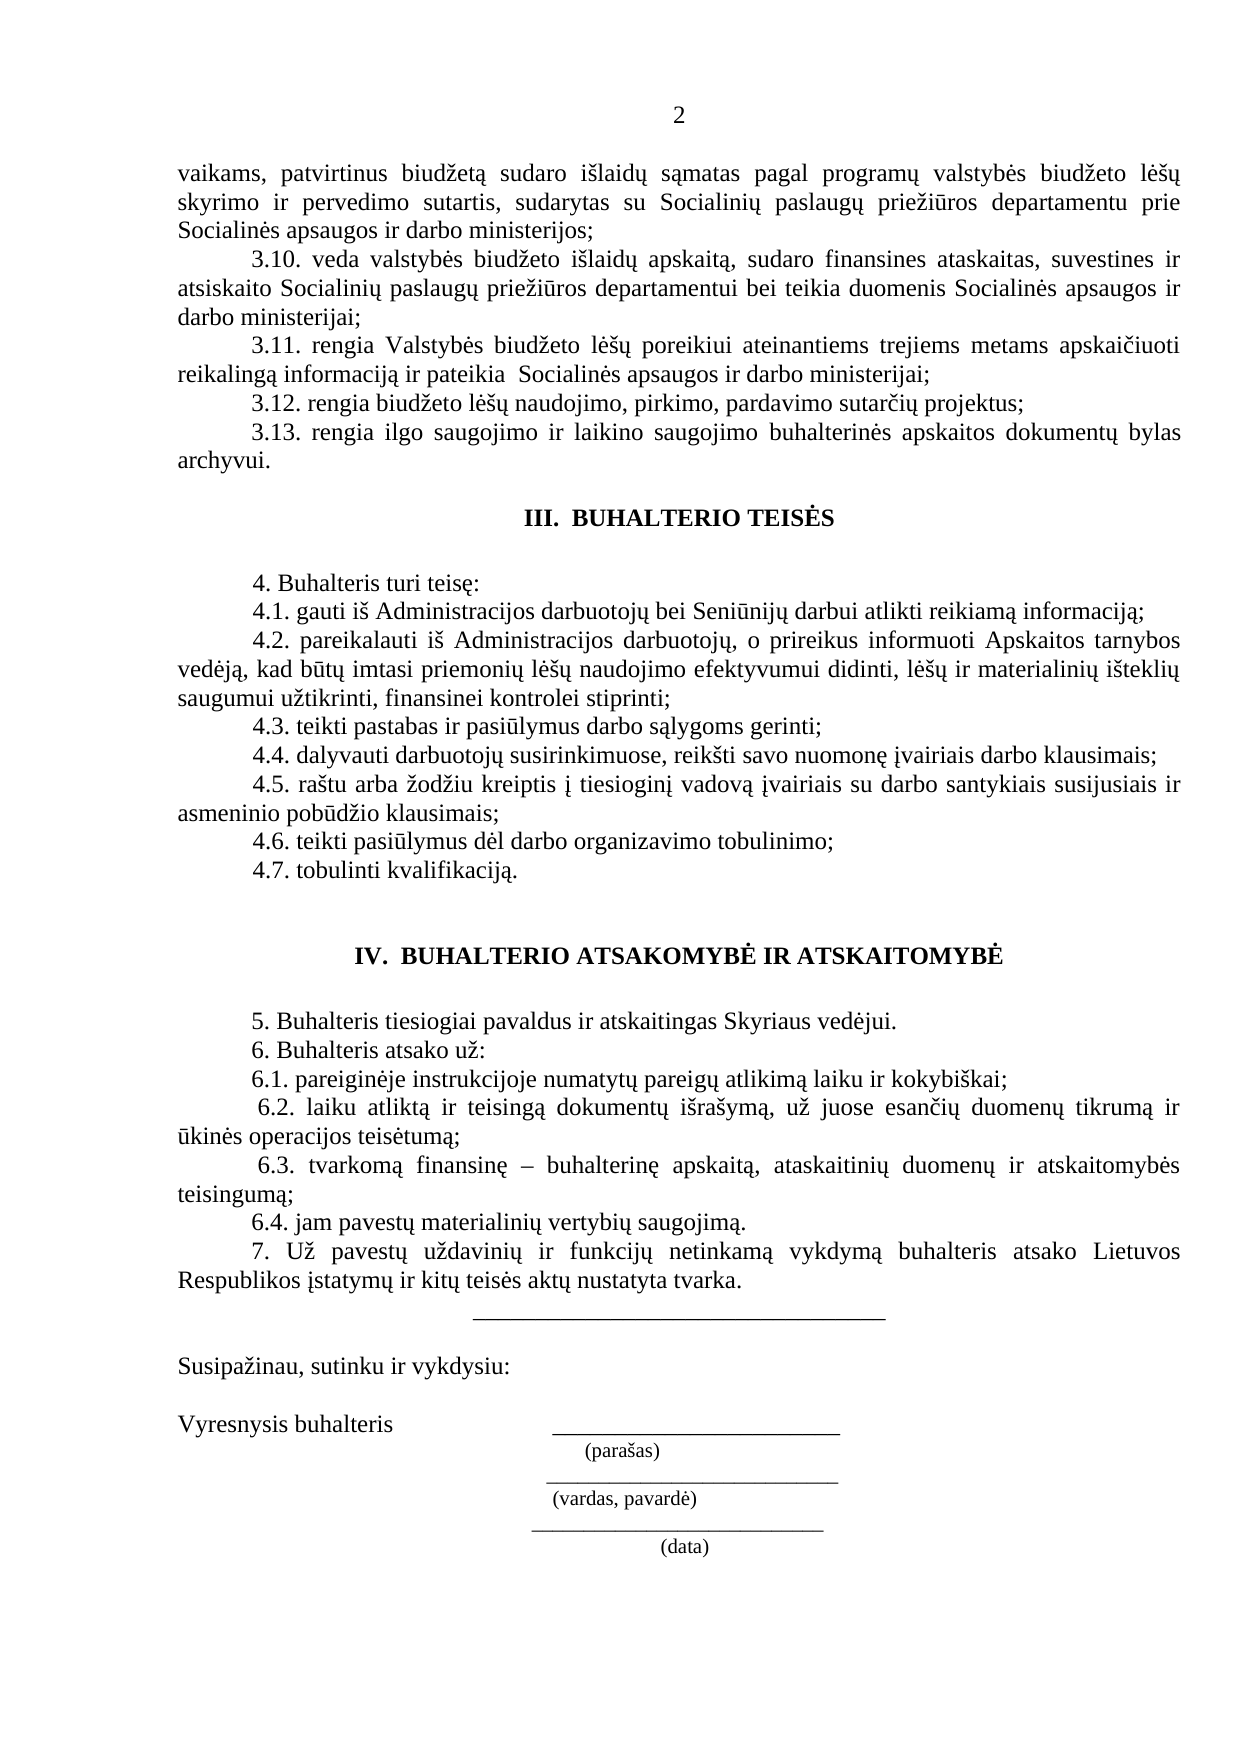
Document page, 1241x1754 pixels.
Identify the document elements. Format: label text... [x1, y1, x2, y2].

text 4.7. tobulinti kvalifikaciją. [177, 855, 1181, 884]
text 7. Už pavestų uždavinių ir funkcijų netinkamą vykdymą buhalteris atsako Lietuvos Respublikos įstatymų ir kitų teisės aktų nustatyta tvarka. [177, 1236, 1181, 1294]
text Susipažinau, sutinku ir vykdysiu: [177, 1351, 1181, 1380]
text 4. Buhalteris turi teisę: [177, 568, 1181, 596]
text Vyresnysis buhalteris _______________________ [177, 1409, 1181, 1437]
text 4.6. teikti pasiūlymus dėl darbo organizavimo tobulinimo; [177, 826, 1181, 855]
text 4.4. dalyvauti darbuotojų susirinkimuose, reikšti savo nuomonę įvairiais darbo klausimais; [177, 740, 1181, 769]
text (data) [177, 1534, 1181, 1558]
text 4.1. gauti iš Administracijos darbuotojų bei Seniūnijų darbui atlikti reikiamą informaciją; [177, 596, 1181, 625]
text ____________________________ [546, 1462, 1181, 1486]
text III. BUHALTERIO TEISĖS [177, 503, 1181, 532]
text 6.3. tvarkomą finansinę – buhalterinę apskaitą, ataskaitinių duomenų ir atskaitomybės teisingumą; [177, 1150, 1181, 1207]
text _________________________________ [177, 1294, 1181, 1322]
text 4.5. raštu arba žodžiu kreiptis į tiesioginį vadovą įvairiais su darbo santykiais susijusiais ir asmeninio pobūdžio klausimais; [177, 769, 1181, 826]
text 3.12. rengia biudžeto lėšų naudojimo, pirkimo, pardavimo sutarčių projektus; [177, 388, 1181, 417]
text 5. Buhalteris tiesiogiai pavaldus ir atskaitingas Skyriaus vedėjui. [177, 1006, 1181, 1035]
text 3.10. veda valstybės biudžeto išlaidų apskaitą, sudaro finansines ataskaitas, suvestines ir atsiskaito Socialinių paslaugų priežiūros departamentui bei teikia duomenis Socialinės apsaugos ir darbo ministerijai; [177, 244, 1181, 330]
text (vardas, pavardė) [177, 1486, 1181, 1510]
text IV. BUHALTERIO ATSAKOMYBĖ IR ATSKAITOMYBĖ [177, 941, 1181, 970]
text ____________________________ [532, 1510, 1181, 1534]
text 6.2. laiku atliktą ir teisingą dokumentų išrašymą, už juose esančių duomenų tikrumą ir ūkinės operacijos teisėtumą; [177, 1092, 1181, 1150]
text vaikams, patvirtinus biudžetą sudaro išlaidų sąmatas pagal programų valstybės biudžeto lėšų skyrimo ir pervedimo sutartis, sudarytas su Socialinių paslaugų priežiūros departamentu prie Socialinės apsaugos ir darbo ministerijos; [177, 158, 1181, 244]
text 6.1. pareiginėje instrukcijoje numatytų pareigų atlikimą laiku ir kokybiškai; [177, 1064, 1181, 1092]
text 3.11. rengia Valstybės biudžeto lėšų poreikiui ateinantiems trejiems metams apskaičiuoti reikalingą informaciją ir pateikia Socialinės apsaugos ir darbo ministerijai; [177, 330, 1181, 388]
text 3.13. rengia ilgo saugojimo ir laikino saugojimo buhalterinės apskaitos dokumentų bylas archyvui. [177, 417, 1181, 474]
text 4.3. teikti pastabas ir pasiūlymus darbo sąlygoms gerinti; [177, 711, 1181, 740]
text 4.2. pareikalauti iš Administracijos darbuotojų, o prireikus informuoti Apskaitos tarnybos vedėją, kad būtų imtasi priemonių lėšų naudojimo efektyvumui didinti, lėšų ir materialinių išteklių saugumui užtikrinti, finansinei kontrolei stiprinti; [177, 625, 1181, 711]
text 6.4. jam pavestų materialinių vertybių saugojimą. [177, 1207, 1181, 1236]
text 6. Buhalteris atsako už: [177, 1035, 1181, 1064]
text (parašas) [177, 1437, 1181, 1462]
